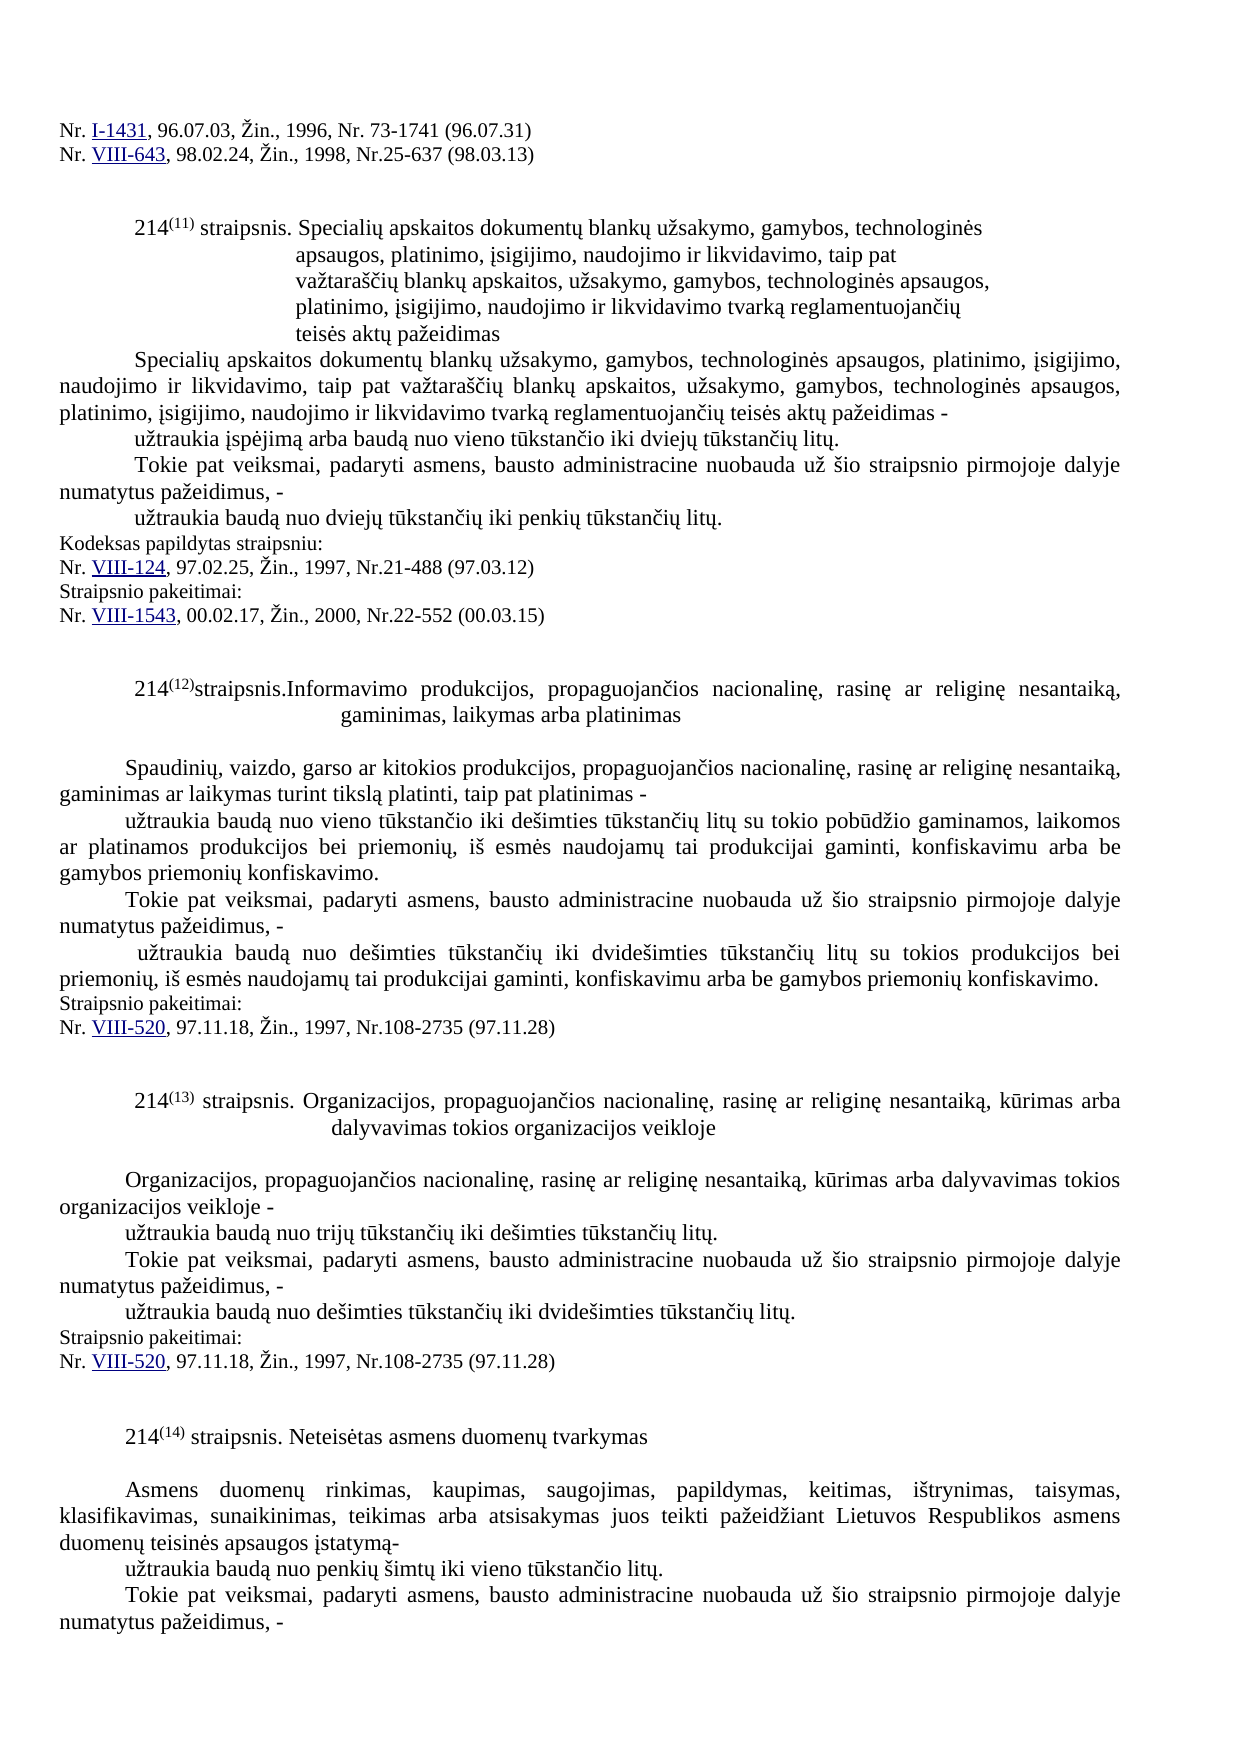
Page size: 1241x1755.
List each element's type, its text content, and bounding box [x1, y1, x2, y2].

text Nr. VIII-643, 98.02.24, Žin., 1998, Nr.25-637 (98.03.13) [59, 142, 1122, 166]
text Organizacijos, propaguojančios nacionalinę, rasinę ar religinę nesantaiką, kūrimas arba dalyvavimas tokios organizacijos veikloje - [59, 1167, 1122, 1219]
text 214(14) straipsnis. Neteisėtas asmens duomenų tvarkymas [59, 1423, 1122, 1449]
text Asmens duomenų rinkimas, kaupimas, saugojimas, papildymas, keitimas, ištrynimas, taisymas, klasifikavimas, sunaikinimas, teikimas arba atsisakymas juos teikti pažeidžiant Lietuvos Respublikos asmens duomenų teisinės apsaugos įstatymą- [59, 1476, 1122, 1555]
text užtraukia baudą nuo dešimties tūkstančių iki dvidešimties tūkstančių litų su tokios produkcijos bei priemonių, iš esmės naudojamų tai produkcijai gaminti, konfiskavimu arba be gamybos priemonių konfiskavimo. [59, 938, 1122, 991]
text užtraukia baudą nuo vieno tūkstančio iki dešimties tūkstančių litų su tokio pobūdžio gaminamos, laikomos ar platinamos produkcijos bei priemonių, iš esmės naudojamų tai produkcijai gaminti, konfiskavimu arba be gamybos priemonių konfiskavimo. [59, 807, 1122, 886]
text Specialių apskaitos dokumentų blankų užsakymo, gamybos, technologinės apsaugos, platinimo, įsigijimo, naudojimo ir likvidavimo, taip pat važtaraščių blankų apskaitos, užsakymo, gamybos, technologinės apsaugos, platinimo, įsigijimo, naudojimo ir likvidavimo tvarką reglamentuojančių teisės aktų pažeidimas - [59, 346, 1122, 425]
text Tokie pat veiksmai, padaryti asmens, bausto administracine nuobauda už šio straipsnio pirmojoje dalyje numatytus pažeidimus, - [59, 1246, 1122, 1298]
text 214(12)straipsnis.Informavimo produkcijos, propaguojančios nacionalinę, rasinę ar religinę nesantaiką, gaminimas, laikymas arba platinimas [134, 675, 1122, 728]
text užtraukia baudą nuo dviejų tūkstančių iki penkių tūkstančių litų. [59, 504, 1122, 531]
text Straipsnio pakeitimai: [59, 1325, 1122, 1349]
text Nr. VIII-520, 97.11.18, Žin., 1997, Nr.108-2735 (97.11.28) [59, 1015, 1122, 1039]
text platinimo, įsigijimo, naudojimo ir likvidavimo tvarką reglamentuojančių [295, 293, 1122, 320]
text 214(11) straipsnis. Specialių apskaitos dokumentų blankų užsakymo, gamybos, technologinės [134, 214, 1122, 241]
text Straipsnio pakeitimai: [59, 991, 1122, 1015]
text užtraukia baudą nuo dešimties tūkstančių iki dvidešimties tūkstančių litų. [59, 1298, 1122, 1325]
text Nr. VIII-520, 97.11.18, Žin., 1997, Nr.108-2735 (97.11.28) [59, 1349, 1122, 1373]
text Straipsnio pakeitimai: [59, 579, 1122, 603]
text Kodeksas papildytas straipsniu: [59, 531, 1122, 555]
text Tokie pat veiksmai, padaryti asmens, bausto administracine nuobauda už šio straipsnio pirmojoje dalyje numatytus pažeidimus, - [59, 452, 1122, 504]
text užtraukia baudą nuo penkių šimtų iki vieno tūkstančio litų. [59, 1555, 1122, 1581]
text užtraukia įspėjimą arba baudą nuo vieno tūkstančio iki dviejų tūkstančių litų. [59, 425, 1122, 452]
text Nr. VIII-124, 97.02.25, Žin., 1997, Nr.21-488 (97.03.12) [59, 555, 1122, 579]
text teisės aktų pažeidimas [295, 320, 1122, 346]
text apsaugos, platinimo, įsigijimo, naudojimo ir likvidavimo, taip pat [295, 241, 1122, 267]
text Spaudinių, vaizdo, garso ar kitokios produkcijos, propaguojančios nacionalinę, rasinę ar religinę nesantaiką, gaminimas ar laikymas turint tikslą platinti, taip pat platinimas - [59, 754, 1122, 807]
text 214(13) straipsnis. Organizacijos, propaguojančios nacionalinę, rasinę ar religinę nesantaiką, kūrimas arba dalyvavimas tokios organizacijos veikloje [134, 1087, 1122, 1140]
text Nr. VIII-1543, 00.02.17, Žin., 2000, Nr.22-552 (00.03.15) [59, 603, 1122, 627]
text Tokie pat veiksmai, padaryti asmens, bausto administracine nuobauda už šio straipsnio pirmojoje dalyje numatytus pažeidimus, - [59, 886, 1122, 938]
text užtraukia baudą nuo trijų tūkstančių iki dešimties tūkstančių litų. [59, 1219, 1122, 1246]
text Nr. I-1431, 96.07.03, Žin., 1996, Nr. 73-1741 (96.07.31) [59, 118, 1122, 142]
text važtaraščių blankų apskaitos, užsakymo, gamybos, technologinės apsaugos, [295, 267, 1122, 293]
text Tokie pat veiksmai, padaryti asmens, bausto administracine nuobauda už šio straipsnio pirmojoje dalyje numatytus pažeidimus, - [59, 1581, 1122, 1634]
